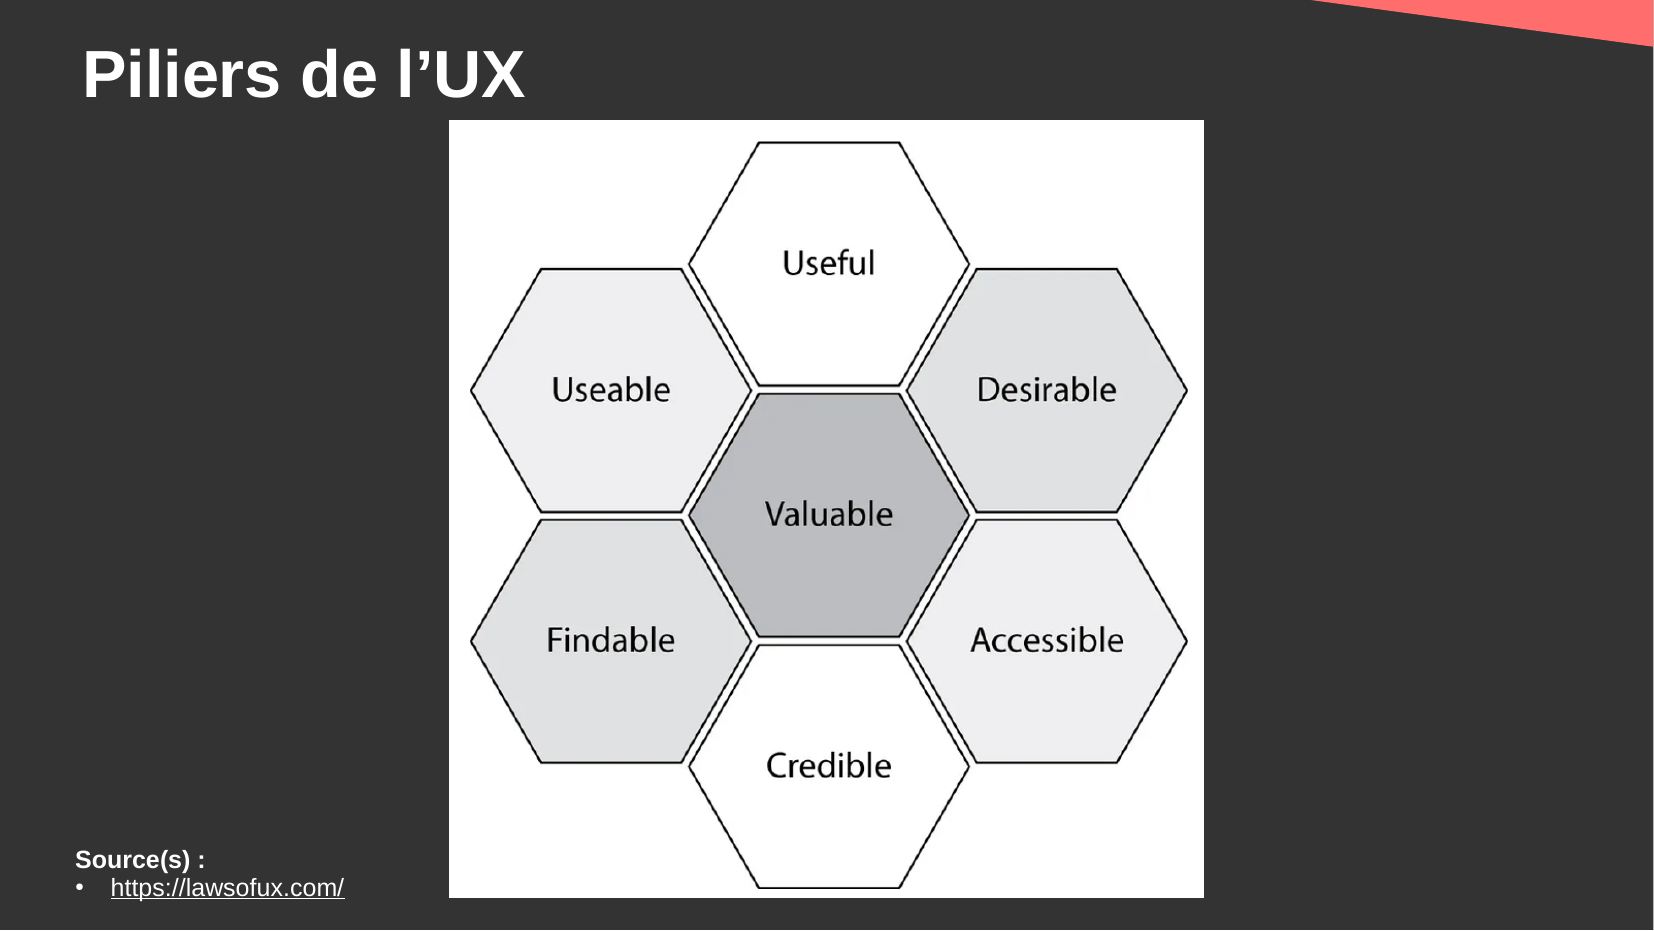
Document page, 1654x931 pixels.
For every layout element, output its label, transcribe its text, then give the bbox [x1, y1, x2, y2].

text_box Source(s) : https://lawsofux.com/ [60, 838, 1546, 931]
picture [449, 120, 1204, 898]
text_box [1310, 0, 1654, 47]
title Piliers de l’UX [82, 37, 1571, 114]
